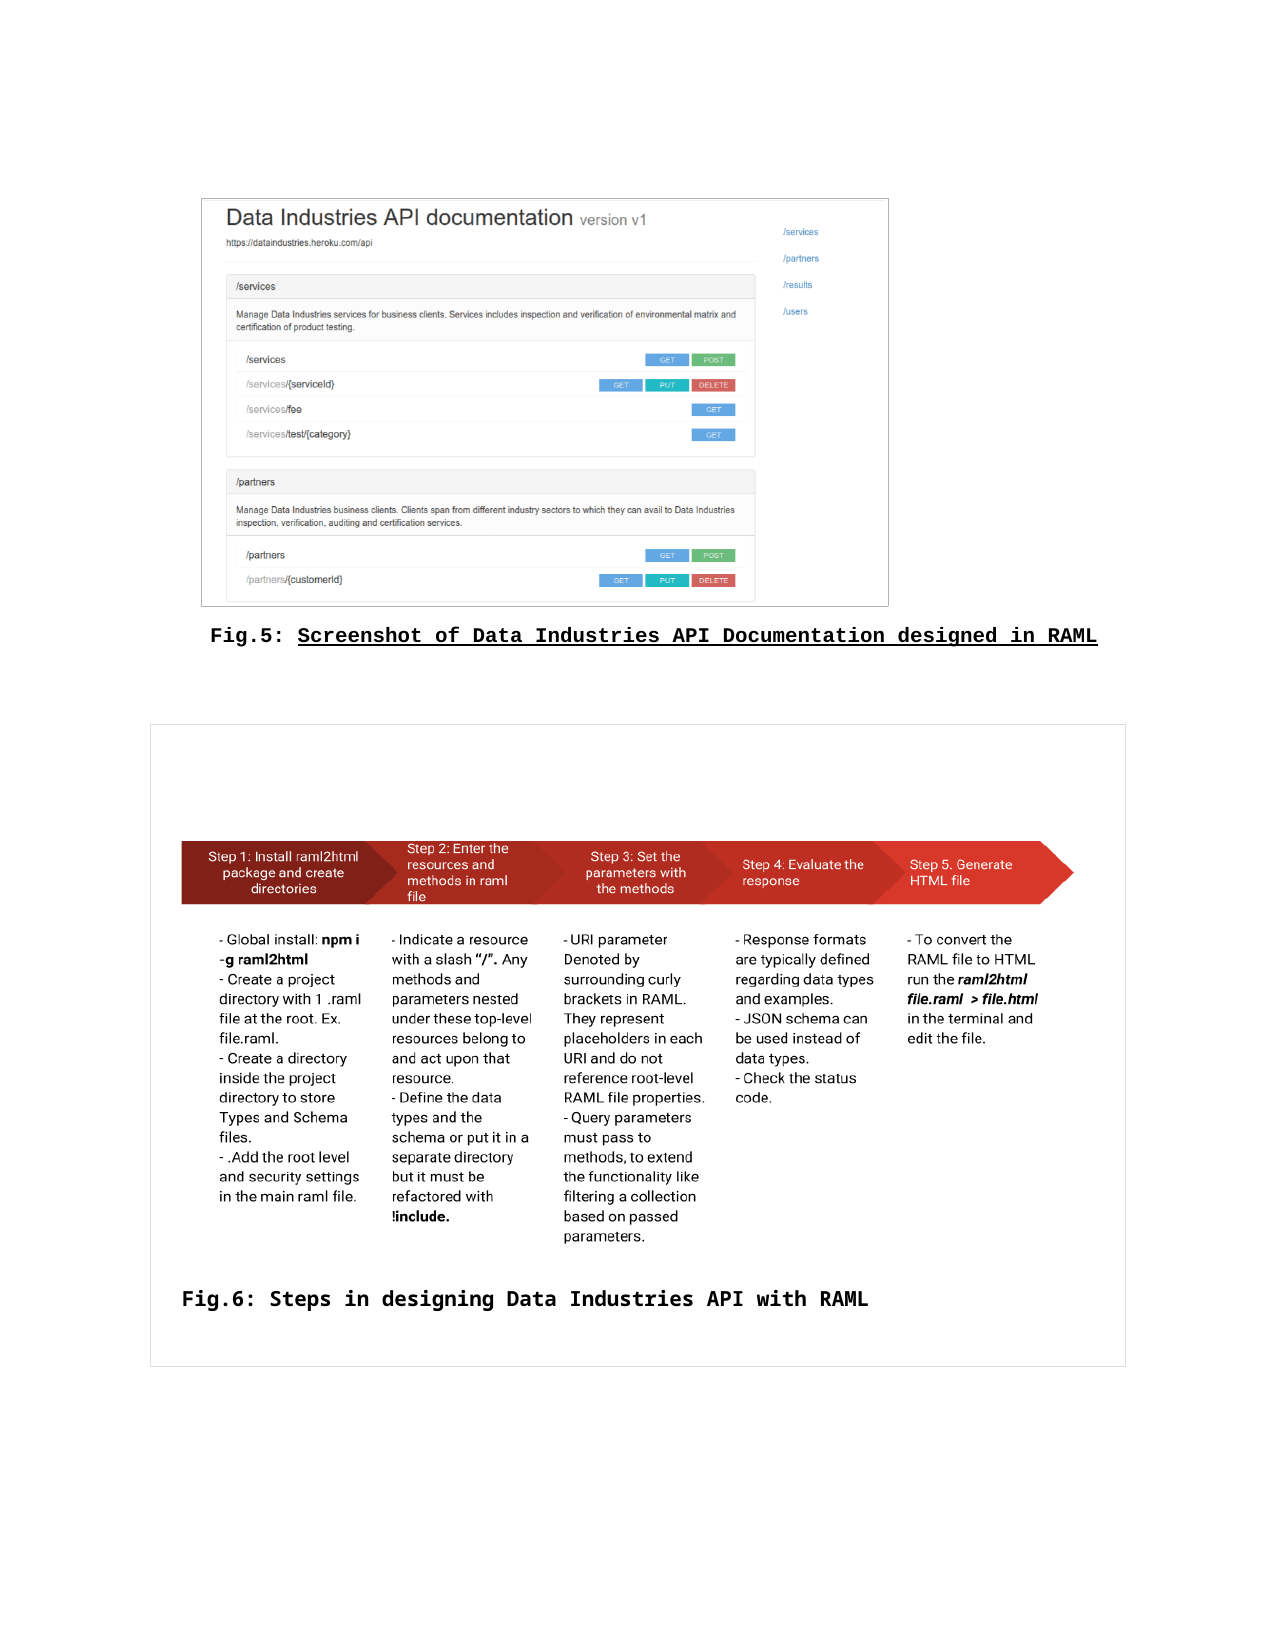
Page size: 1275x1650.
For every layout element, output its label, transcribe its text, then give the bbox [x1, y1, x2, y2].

picture [181, 793, 1094, 1278]
subtitle Fig.6: Steps in designing Data Industries API with RAML [182, 1278, 1093, 1312]
picture [203, 200, 886, 603]
subtitle Fig.5: Screenshot of Data Industries API Documentation designed in RAML [150, 622, 1125, 650]
